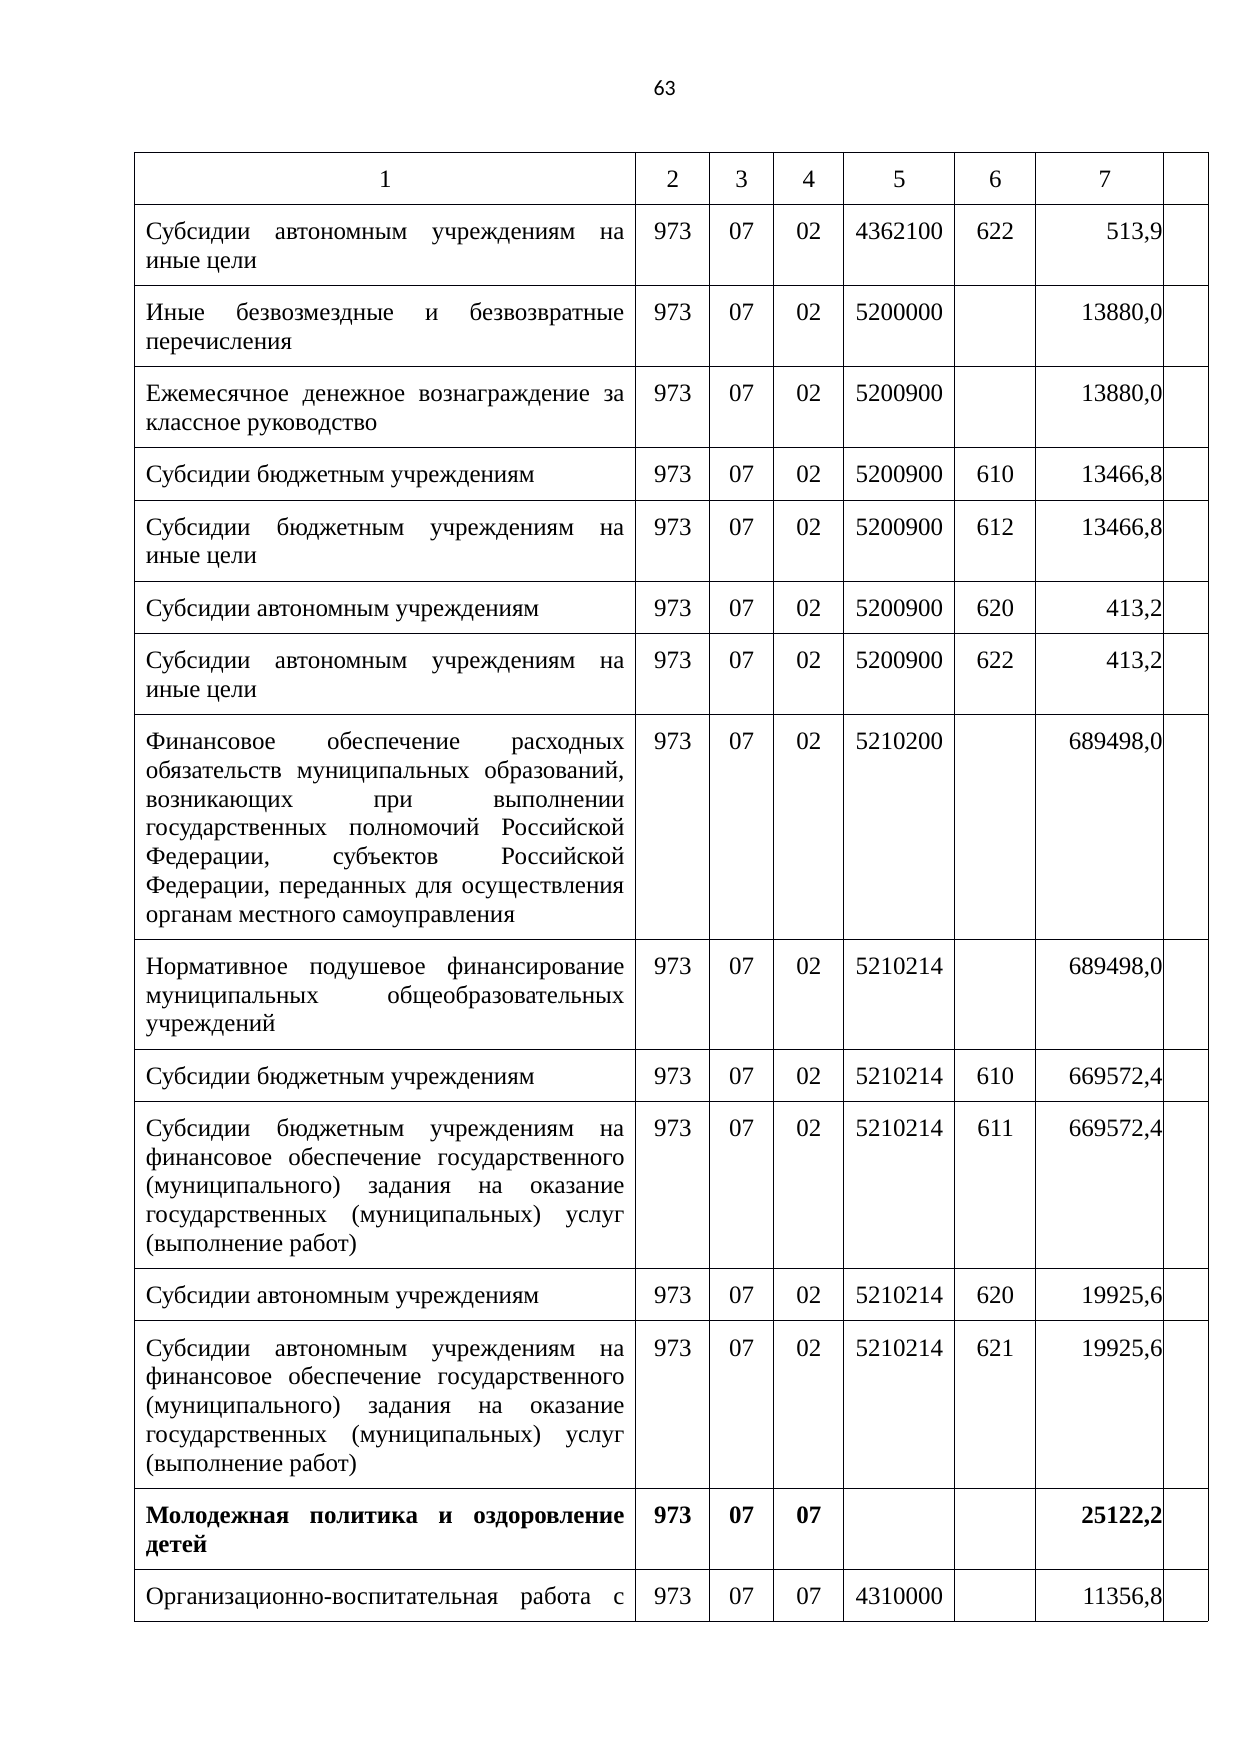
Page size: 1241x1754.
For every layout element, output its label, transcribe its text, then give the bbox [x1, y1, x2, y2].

table_cell 07 [710, 448, 773, 499]
table_cell 4310000 [844, 1570, 954, 1621]
table_cell Нормативное подушевое финансирование муниципальных общеобразовательных учреждений [135, 940, 635, 1048]
table_cell 973 [636, 1489, 709, 1569]
table_cell 02 [774, 1269, 843, 1320]
table_cell 973 [636, 1050, 709, 1101]
table_cell 4362100 [844, 205, 954, 285]
table_cell 5210214 [844, 1050, 954, 1101]
table_cell 07 [710, 940, 773, 1048]
table_cell 02 [774, 1102, 843, 1268]
table_cell 973 [636, 582, 709, 633]
table_cell 07 [710, 634, 773, 714]
table_cell [955, 1570, 1035, 1621]
table_cell [955, 1489, 1035, 1569]
table_cell [1164, 715, 1208, 939]
table_cell 622 [955, 634, 1035, 714]
table_cell 669572,4 [1036, 1050, 1163, 1101]
table_cell [1164, 940, 1208, 1048]
table_cell 07 [710, 1269, 773, 1320]
table_cell Финансовое обеспечение расходных обязательств муниципальных образований, возникающих при выполнении государственных полномочий Российской Федерации, субъектов Российской Федерации, переданных для осуществления органам местного самоуправления [135, 715, 635, 939]
table_cell 973 [636, 715, 709, 939]
table_cell [955, 367, 1035, 447]
table_cell 611 [955, 1102, 1035, 1268]
table_cell 5210214 [844, 1269, 954, 1320]
table_cell [955, 286, 1035, 366]
table_cell [1164, 367, 1208, 447]
table_cell Субсидии бюджетным учреждениям на финансовое обеспечение государственного (муниципального) задания на оказание государственных (муниципальных) услуг (выполнение работ) [135, 1102, 635, 1268]
table_cell [955, 715, 1035, 939]
table_cell 07 [774, 1489, 843, 1569]
table_cell 973 [636, 1321, 709, 1488]
table_cell [1164, 1321, 1208, 1488]
table_cell 02 [774, 501, 843, 581]
table_cell 413,2 [1036, 582, 1163, 633]
table_header [1164, 153, 1208, 204]
table_cell Субсидии автономным учреждениям на иные цели [135, 634, 635, 714]
table_cell [1164, 1050, 1208, 1101]
table_cell [1164, 205, 1208, 285]
table_cell 621 [955, 1321, 1035, 1488]
table_cell Субсидии бюджетным учреждениям на иные цели [135, 501, 635, 581]
table_cell 5210214 [844, 1321, 954, 1488]
table_cell 02 [774, 634, 843, 714]
table_cell 973 [636, 448, 709, 499]
table_cell 13466,8 [1036, 448, 1163, 499]
table_cell Иные безвозмездные и безвозвратные перечисления [135, 286, 635, 366]
table_cell 973 [636, 940, 709, 1048]
table_cell Субсидии автономным учреждениям на иные цели [135, 205, 635, 285]
table_cell 07 [710, 1102, 773, 1268]
table_cell 02 [774, 1050, 843, 1101]
table_cell 02 [774, 286, 843, 366]
table_cell 610 [955, 448, 1035, 499]
table_cell 07 [710, 715, 773, 939]
table_cell 02 [774, 448, 843, 499]
table_cell 973 [636, 1269, 709, 1320]
table_cell 07 [710, 286, 773, 366]
table_cell Субсидии автономным учреждениям [135, 582, 635, 633]
table_cell 973 [636, 286, 709, 366]
table_cell 02 [774, 1321, 843, 1488]
table_cell Субсидии бюджетным учреждениям [135, 1050, 635, 1101]
table_cell 07 [710, 1321, 773, 1488]
table_cell 973 [636, 205, 709, 285]
table_header 7 [1036, 153, 1163, 204]
table_cell [1164, 448, 1208, 499]
table_cell Субсидии автономным учреждениям [135, 1269, 635, 1320]
table_cell [1164, 634, 1208, 714]
table_cell Субсидии бюджетным учреждениям [135, 448, 635, 499]
table_cell 5200900 [844, 448, 954, 499]
table_cell 622 [955, 205, 1035, 285]
table_cell 25122,2 [1036, 1489, 1163, 1569]
table_cell 07 [710, 501, 773, 581]
table_cell 02 [774, 367, 843, 447]
table_cell 5200900 [844, 582, 954, 633]
table_cell 973 [636, 1570, 709, 1621]
table_cell 11356,8 [1036, 1570, 1163, 1621]
table_cell 689498,0 [1036, 715, 1163, 939]
table_cell 07 [710, 582, 773, 633]
table_cell 612 [955, 501, 1035, 581]
table_cell 02 [774, 205, 843, 285]
table_cell 669572,4 [1036, 1102, 1163, 1268]
table_header 2 [636, 153, 709, 204]
table_cell [844, 1489, 954, 1569]
table_cell 973 [636, 501, 709, 581]
table_cell 07 [710, 1489, 773, 1569]
table_cell 689498,0 [1036, 940, 1163, 1048]
table_header 5 [844, 153, 954, 204]
table_cell [1164, 286, 1208, 366]
table_cell [1164, 1489, 1208, 1569]
table_cell 07 [774, 1570, 843, 1621]
table_cell Субсидии автономным учреждениям на финансовое обеспечение государственного (муниципального) задания на оказание государственных (муниципальных) услуг (выполнение работ) [135, 1321, 635, 1488]
table_cell [1164, 1269, 1208, 1320]
table_cell 5210214 [844, 1102, 954, 1268]
table_cell [1164, 1102, 1208, 1268]
table_cell 973 [636, 634, 709, 714]
table_cell 5200900 [844, 367, 954, 447]
table_cell [1164, 501, 1208, 581]
table_cell 5200900 [844, 634, 954, 714]
table_cell 5200900 [844, 501, 954, 581]
table_cell 07 [710, 1050, 773, 1101]
table_cell 07 [710, 205, 773, 285]
table_cell 973 [636, 367, 709, 447]
table_cell 13880,0 [1036, 286, 1163, 366]
table_header 3 [710, 153, 773, 204]
table_cell 13466,8 [1036, 501, 1163, 581]
table_cell 07 [710, 367, 773, 447]
table_cell 02 [774, 715, 843, 939]
table_cell 5210200 [844, 715, 954, 939]
table_cell 5210214 [844, 940, 954, 1048]
table_cell 02 [774, 940, 843, 1048]
table_cell 973 [636, 1102, 709, 1268]
table_cell 610 [955, 1050, 1035, 1101]
table_cell 13880,0 [1036, 367, 1163, 447]
table_cell [1164, 1570, 1208, 1621]
table_cell [955, 940, 1035, 1048]
table_header 6 [955, 153, 1035, 204]
table_cell [1164, 582, 1208, 633]
table_cell 620 [955, 1269, 1035, 1320]
table_cell 19925,6 [1036, 1269, 1163, 1320]
table_cell 02 [774, 582, 843, 633]
table_cell 19925,6 [1036, 1321, 1163, 1488]
table_cell 5200000 [844, 286, 954, 366]
table_cell 513,9 [1036, 205, 1163, 285]
table_header 4 [774, 153, 843, 204]
table_cell Молодежная политика и оздоровление детей [135, 1489, 635, 1569]
table_cell Ежемесячное денежное вознаграждение за классное руководство [135, 367, 635, 447]
table_cell 413,2 [1036, 634, 1163, 714]
table_cell 620 [955, 582, 1035, 633]
table_cell 07 [710, 1570, 773, 1621]
table_cell Организационно-воспитательная работа с [135, 1570, 635, 1621]
table_header 1 [135, 153, 635, 204]
